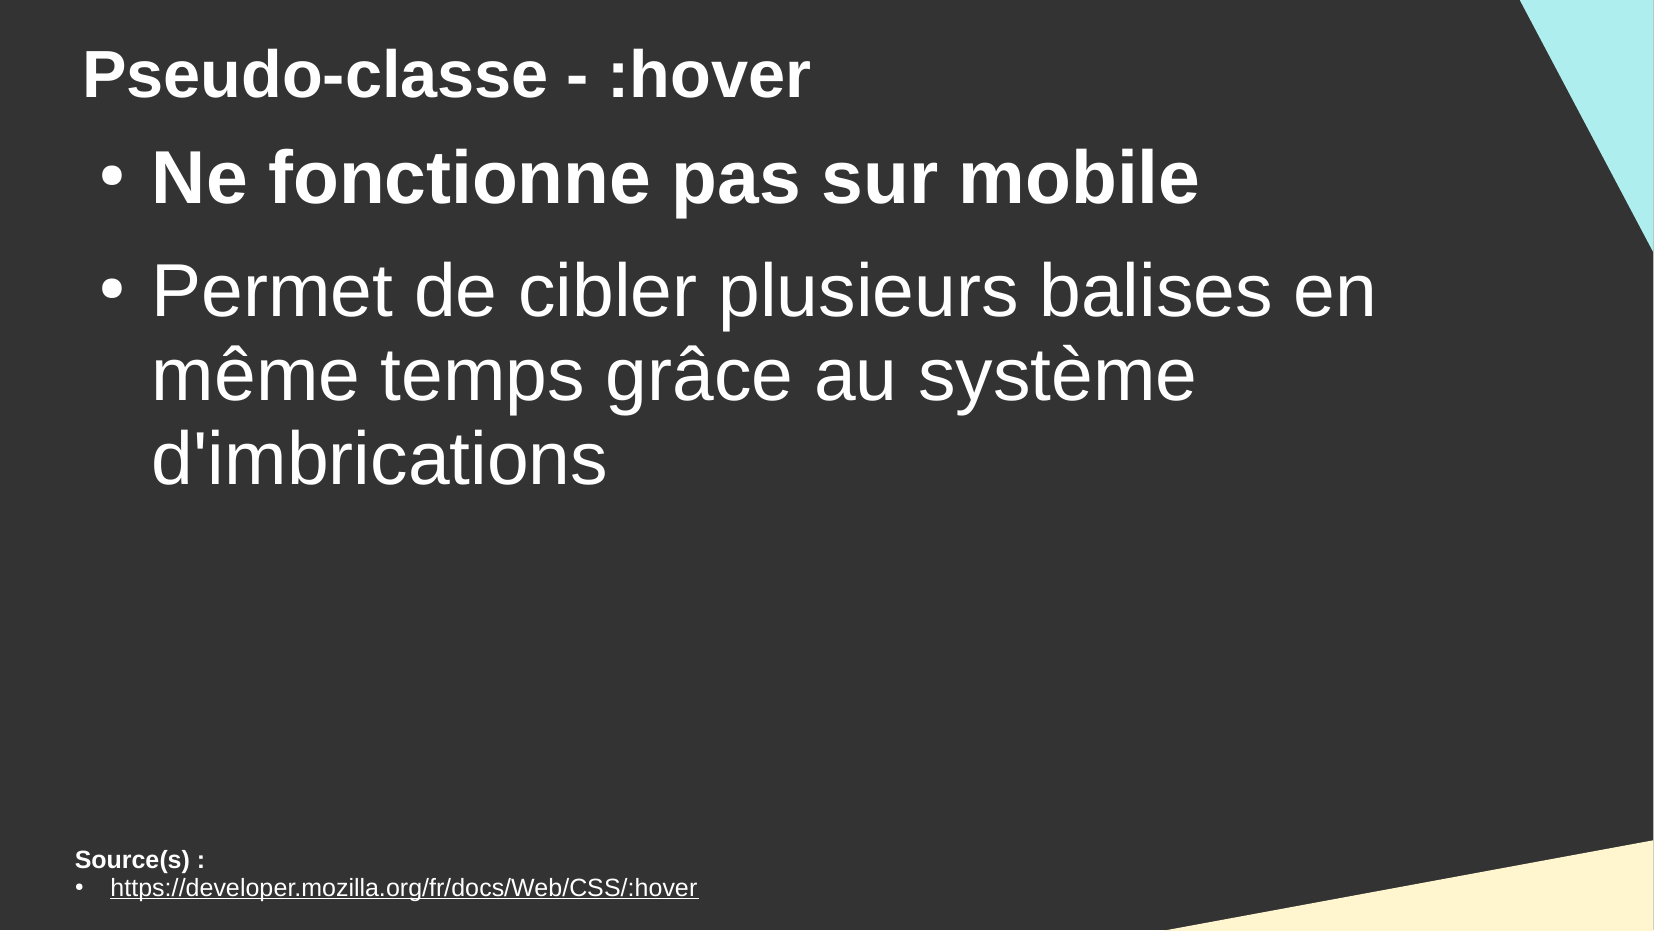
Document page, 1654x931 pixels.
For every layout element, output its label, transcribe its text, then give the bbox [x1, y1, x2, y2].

list Ne fonctionne pas sur mobile Permet de cibler plusieurs balises en même temps grâce au système d'imbrications [80, 135, 1605, 691]
title Pseudo-classe - :hover [82, 37, 1571, 114]
text_box Source(s) : https://developer.mozilla.org/fr/docs/Web/CSS/:hover [60, 838, 1546, 931]
text_box [1161, 840, 1654, 931]
text_box [1519, 0, 1654, 254]
